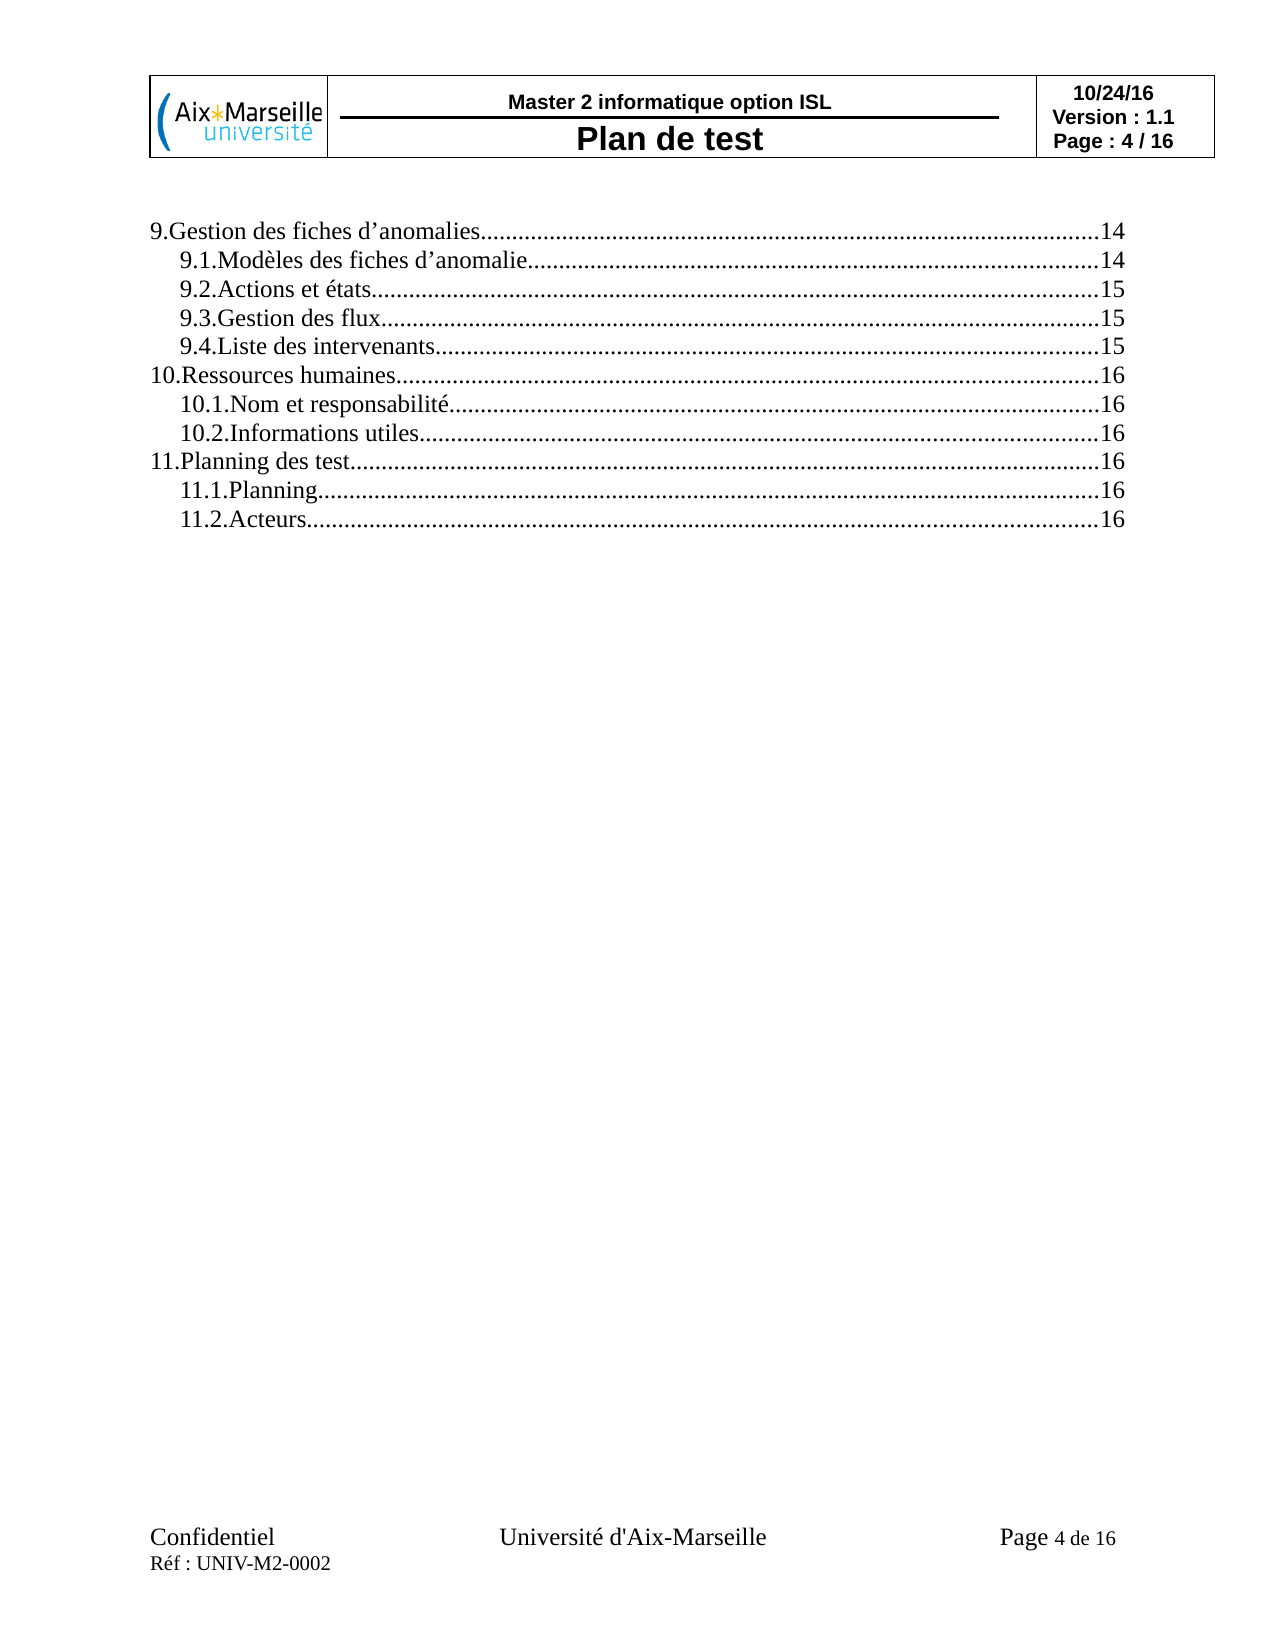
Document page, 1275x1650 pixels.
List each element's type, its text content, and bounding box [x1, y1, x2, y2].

text 10.Ressources humaines 16 [150, 360, 1125, 389]
text 11.Planning des test 16 [150, 446, 1125, 475]
text 10.2.Informations utiles 16 [179, 418, 1125, 446]
text 9.4.Liste des intervenants 15 [179, 331, 1125, 360]
text 9.3.Gestion des flux 15 [179, 303, 1125, 331]
text 9.1.Modèles des fiches d’anomalie 14 [179, 245, 1125, 274]
text 9.Gestion des fiches d’anomalies 14 [150, 216, 1125, 245]
text 11.2.Acteurs 16 [179, 504, 1125, 533]
text 11.1.Planning 16 [179, 475, 1125, 504]
text 9.2.Actions et états 15 [179, 274, 1125, 303]
picture [157, 93, 322, 151]
text 10.1.Nom et responsabilité 16 [179, 389, 1125, 418]
